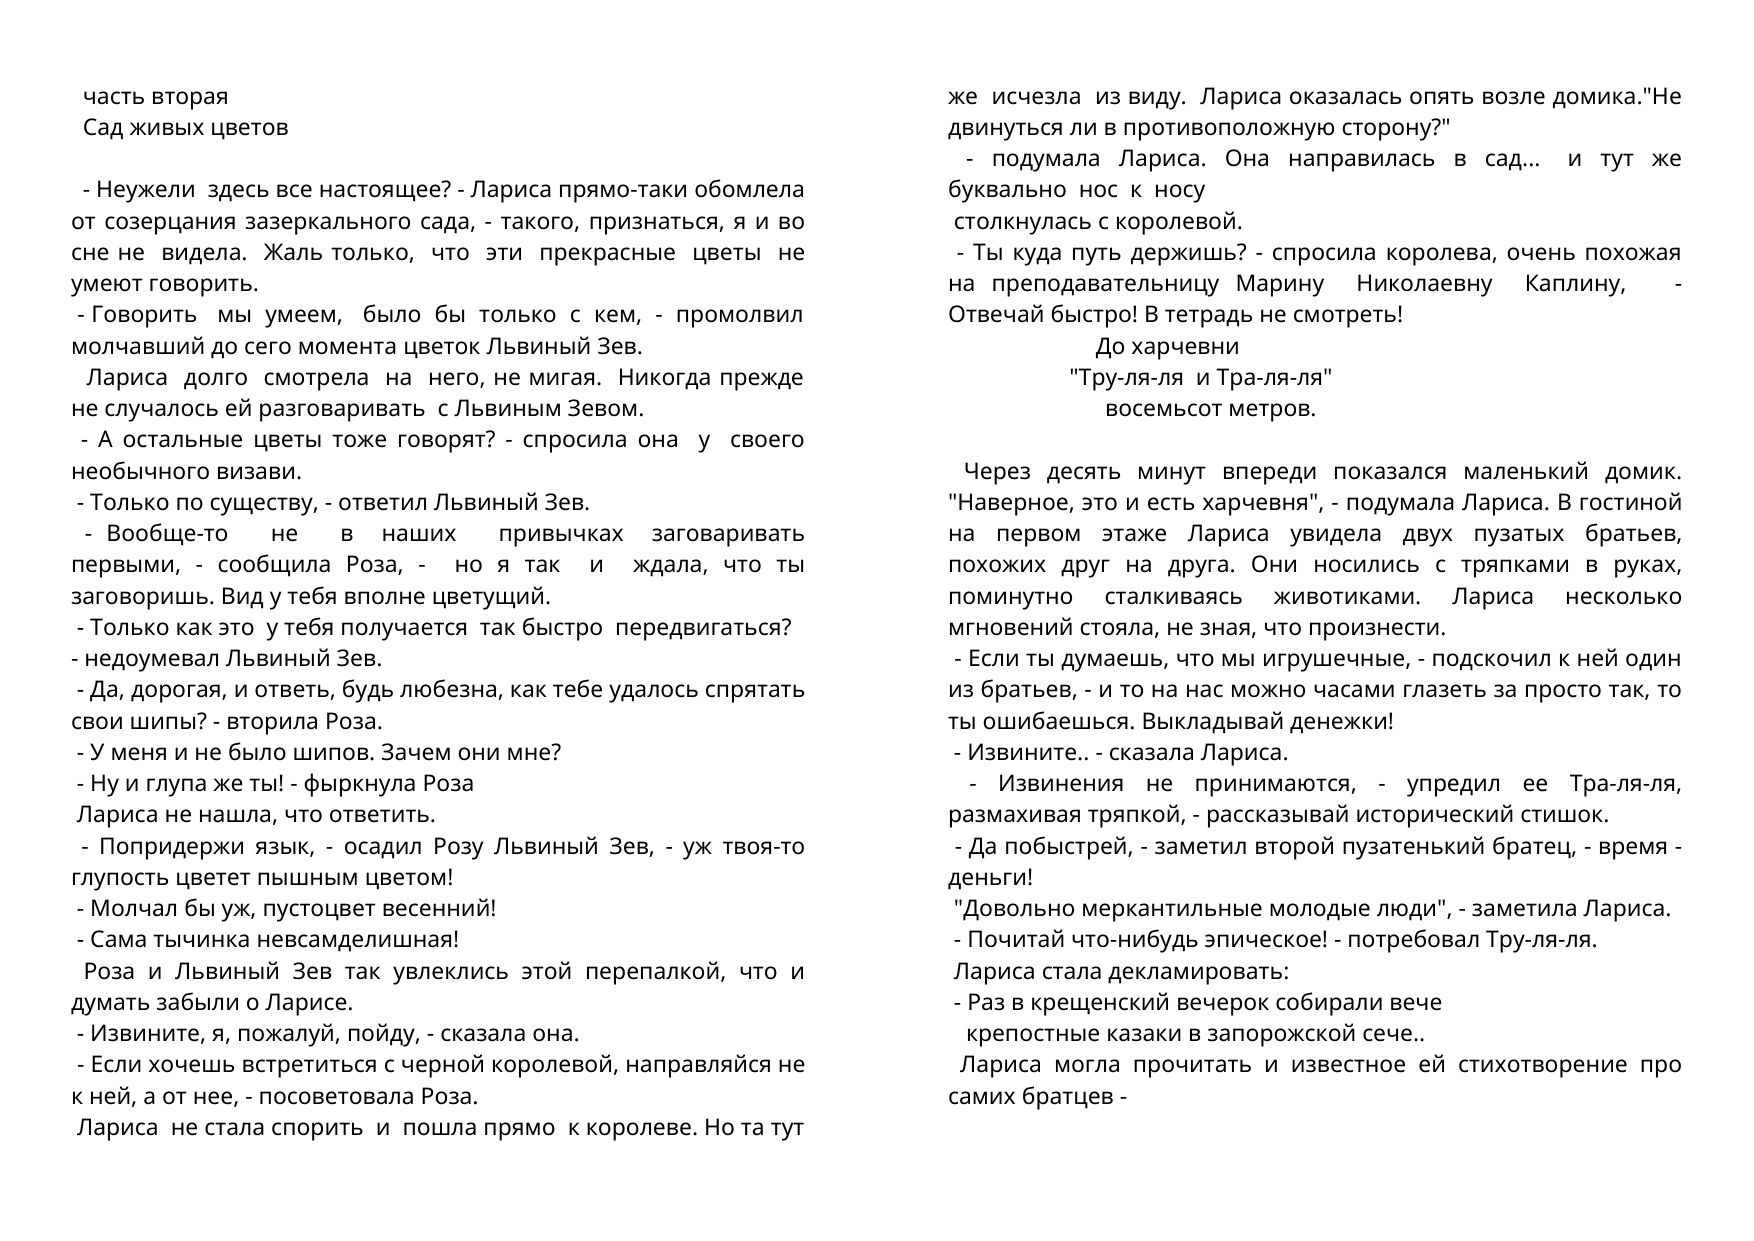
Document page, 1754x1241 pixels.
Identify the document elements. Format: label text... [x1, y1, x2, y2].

text - Молчал бы уж, пустоцвет весенний! [71, 892, 806, 923]
text - подумала Лариса. Она направилась в сад... и тут же буквально нос к носу [948, 142, 1683, 205]
text крепостные казаки в запорожской сече.. [948, 1017, 1683, 1048]
text Через десять минут впереди показался маленький домик. "Наверное, это и есть харчевня", - подумала Лариса. В гостиной на первом этаже Лариса увидела двух пузатых братьев, похожих друг на друга. Они носились с тряпками в руках, поминутно сталкиваясь животиками. Лариса несколько мгновений стояла, не зная, что произнести. [948, 455, 1683, 642]
text Лариса не стала спорить и пошла прямо к королеве. Но та тут [71, 1111, 806, 1142]
text - Ну и глупа же ты! - фыркнула Роза [71, 767, 806, 798]
text - Вообще-то не в наших привычках заговаривать первыми, - сообщила Роза, - но я так и ждала, что ты заговоришь. Вид у тебя вполне цветущий. [71, 517, 806, 611]
text - Извинения не принимаются, - упредил ее Тра-ля-ля, размахивая тряпкой, - рассказывай исторический стишок. [948, 767, 1683, 830]
text - Попридержи язык, - осадил Розу Львиный Зев, - уж твоя-то глупость цветет пышным цветом! [71, 830, 806, 892]
text - недоумевал Львиный Зев. [71, 642, 806, 673]
text Лариса не нашла, что ответить. [71, 798, 806, 830]
text - Ты куда путь держишь? - спросила королева, очень похожая на преподавательницу Марину Николаевну Каплину, - Отвечай быстро! В тетрадь не смотреть! [948, 236, 1683, 330]
text Сад живых цветов [71, 111, 806, 142]
text - Говорить мы умеем, было бы только с кем, - промолвил молчавший до сего момента цветок Львиный Зев. [71, 298, 806, 361]
text - Неужели здесь все настоящее? - Лариса прямо-таки обомлела от созерцания зазеркального сада, - такого, признаться, я и во сне не видела. Жаль только, что эти прекрасные цветы не умеют говорить. [71, 173, 806, 298]
text часть вторая [71, 80, 806, 111]
text Лариса могла прочитать и известное ей стихотворение про самих братцев - [948, 1048, 1683, 1111]
text - Только как это у тебя получается так быстро передвигаться? [71, 611, 806, 642]
text "Довольно меркантильные молодые люди", - заметила Лариса. [948, 892, 1683, 923]
text - Если хочешь встретиться с черной королевой, направляйся не к ней, а от нее, - посоветовала Роза. [71, 1048, 806, 1111]
text - Раз в крещенский вечерок собирали вече [948, 986, 1683, 1017]
text - Только по существу, - ответил Львиный Зев. [71, 486, 806, 517]
text - Извините, я, пожалуй, пойду, - сказала она. [71, 1017, 806, 1048]
text - Почитай что-нибудь эпическое! - потребовал Тру-ля-ля. [948, 923, 1683, 955]
text Лариса долго смотрела на него, не мигая. Никогда прежде не случалось ей разговаривать с Львиным Зевом. [71, 361, 806, 423]
text - А остальные цветы тоже говорят? - спросила она у своего необычного визави. [71, 423, 806, 486]
text восемьсот метров. [948, 392, 1683, 423]
text же исчезла из виду. Лариса оказалась опять возле домика."Не двинуться ли в противоположную сторону?" [948, 80, 1683, 142]
text Лариса стала декламировать: [948, 955, 1683, 986]
text "Тру-ля-ля и Тра-ля-ля" [948, 361, 1683, 392]
text Роза и Львиный Зев так увлеклись этой перепалкой, что и думать забыли о Ларисе. [71, 955, 806, 1017]
text - Да побыстрей, - заметил второй пузатенький братец, - время - деньги! [948, 830, 1683, 892]
text столкнулась с королевой. [948, 205, 1683, 236]
text - Извините.. - сказала Лариса. [948, 736, 1683, 767]
text - Да, дорогая, и ответь, будь любезна, как тебе удалось спрятать свои шипы? - вторила Роза. [71, 673, 806, 736]
text - Сама тычинка невсамделишная! [71, 923, 806, 955]
text - Если ты думаешь, что мы игрушечные, - подскочил к ней один из братьев, - и то на нас можно часами глазеть за просто так, то ты ошибаешься. Выкладывай денежки! [948, 642, 1683, 736]
text - У меня и не было шипов. Зачем они мне? [71, 736, 806, 767]
text До харчевни [948, 330, 1683, 361]
